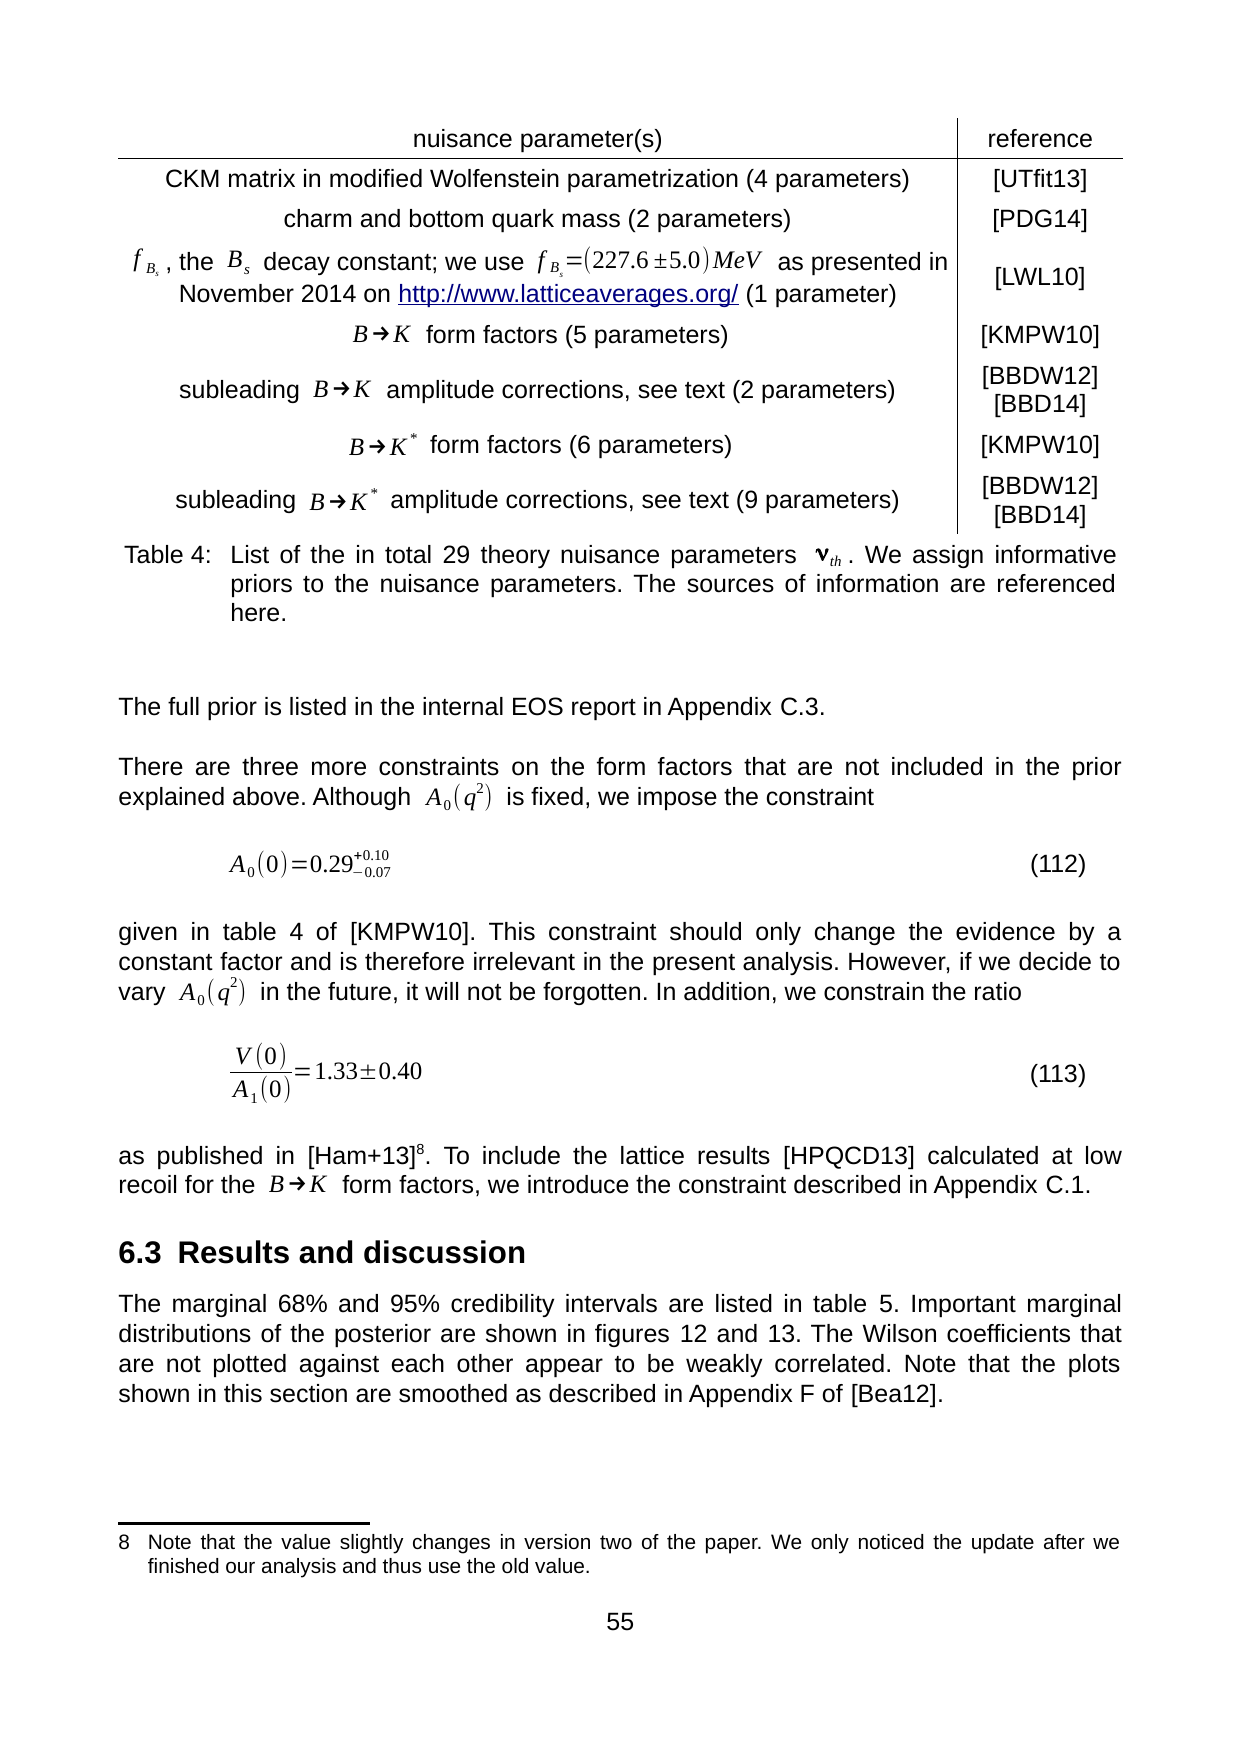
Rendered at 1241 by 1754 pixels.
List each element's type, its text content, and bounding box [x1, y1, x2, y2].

table_header reference [958, 118, 1123, 158]
table_cell [UTfit13] [958, 159, 1123, 199]
text Note that the value slightly changes in version two of the paper. We only noticed the update after we finished our analysis and thus use the old value. [118, 1530, 1122, 1578]
table_cell CKM matrix in modified Wolfenstein parametrization (4 parameters) [118, 159, 957, 199]
table_header [217, 841, 1024, 887]
table_cell , the decay constant; we use as presented in November 2014 on http://www.latticeaverages.org/ (1 parameter) [118, 239, 957, 313]
table_cell [KMPW10] [958, 424, 1123, 465]
table_header nuisance parameter(s) [118, 118, 957, 158]
table_cell [LWL10] [958, 239, 1123, 313]
text as published in [Ham+13]. To include the lattice results [HPQCD13] calculated at low recoil for the form factors, we introduce the constraint described in Appendix C.1. [118, 1141, 1122, 1198]
text given in table 4 of [KMPW10]. This constraint should only change the evidence by a constant factor and is therefore irrelevant in the present analysis. However, if we decide to vary in the future, it will not be forgotten. In addition, we constrain the ratio [118, 916, 1122, 1006]
subtitle Results and discussion [118, 1234, 1122, 1270]
table_cell Table 4: List of the in total 29 theory nuisance parameters . We assign informative priors to the nuisance parameters. The sources of information are referenced here. [118, 534, 1123, 692]
table_header (112) [1024, 841, 1123, 887]
table_cell charm and bottom quark mass (2 parameters) [118, 199, 957, 239]
table_cell form factors (6 parameters) [118, 424, 957, 465]
table_cell [BBDW12] [BBD14] [958, 465, 1123, 534]
table_header (113) [1024, 1035, 1123, 1112]
table_cell form factors (5 parameters) [118, 313, 957, 355]
table_header [118, 841, 217, 887]
table_cell subleading amplitude corrections, see text (9 parameters) [118, 465, 957, 534]
text The marginal 68% and 95% credibility intervals are listed in table 5. Important marginal distributions of the posterior are shown in figures 12 and 13. The Wilson coefficients that are not plotted against each other appear to be weakly correlated. Note that the plots shown in this section are smoothed as described in Appendix F of [Bea12]. [118, 1288, 1122, 1409]
table_cell [BBDW12] [BBD14] [958, 355, 1123, 424]
table_cell subleading amplitude corrections, see text (2 parameters) [118, 355, 957, 424]
table_header [118, 1035, 216, 1112]
table_header [216, 1035, 1024, 1112]
table_cell [PDG14] [958, 199, 1123, 239]
text The full prior is listed in the internal EOS report in Appendix C.3. [118, 692, 1122, 722]
text There are three more constraints on the form factors that are not included in the prior explained above. Although is fixed, we impose the constraint [118, 752, 1122, 812]
table_cell [KMPW10] [958, 313, 1123, 355]
